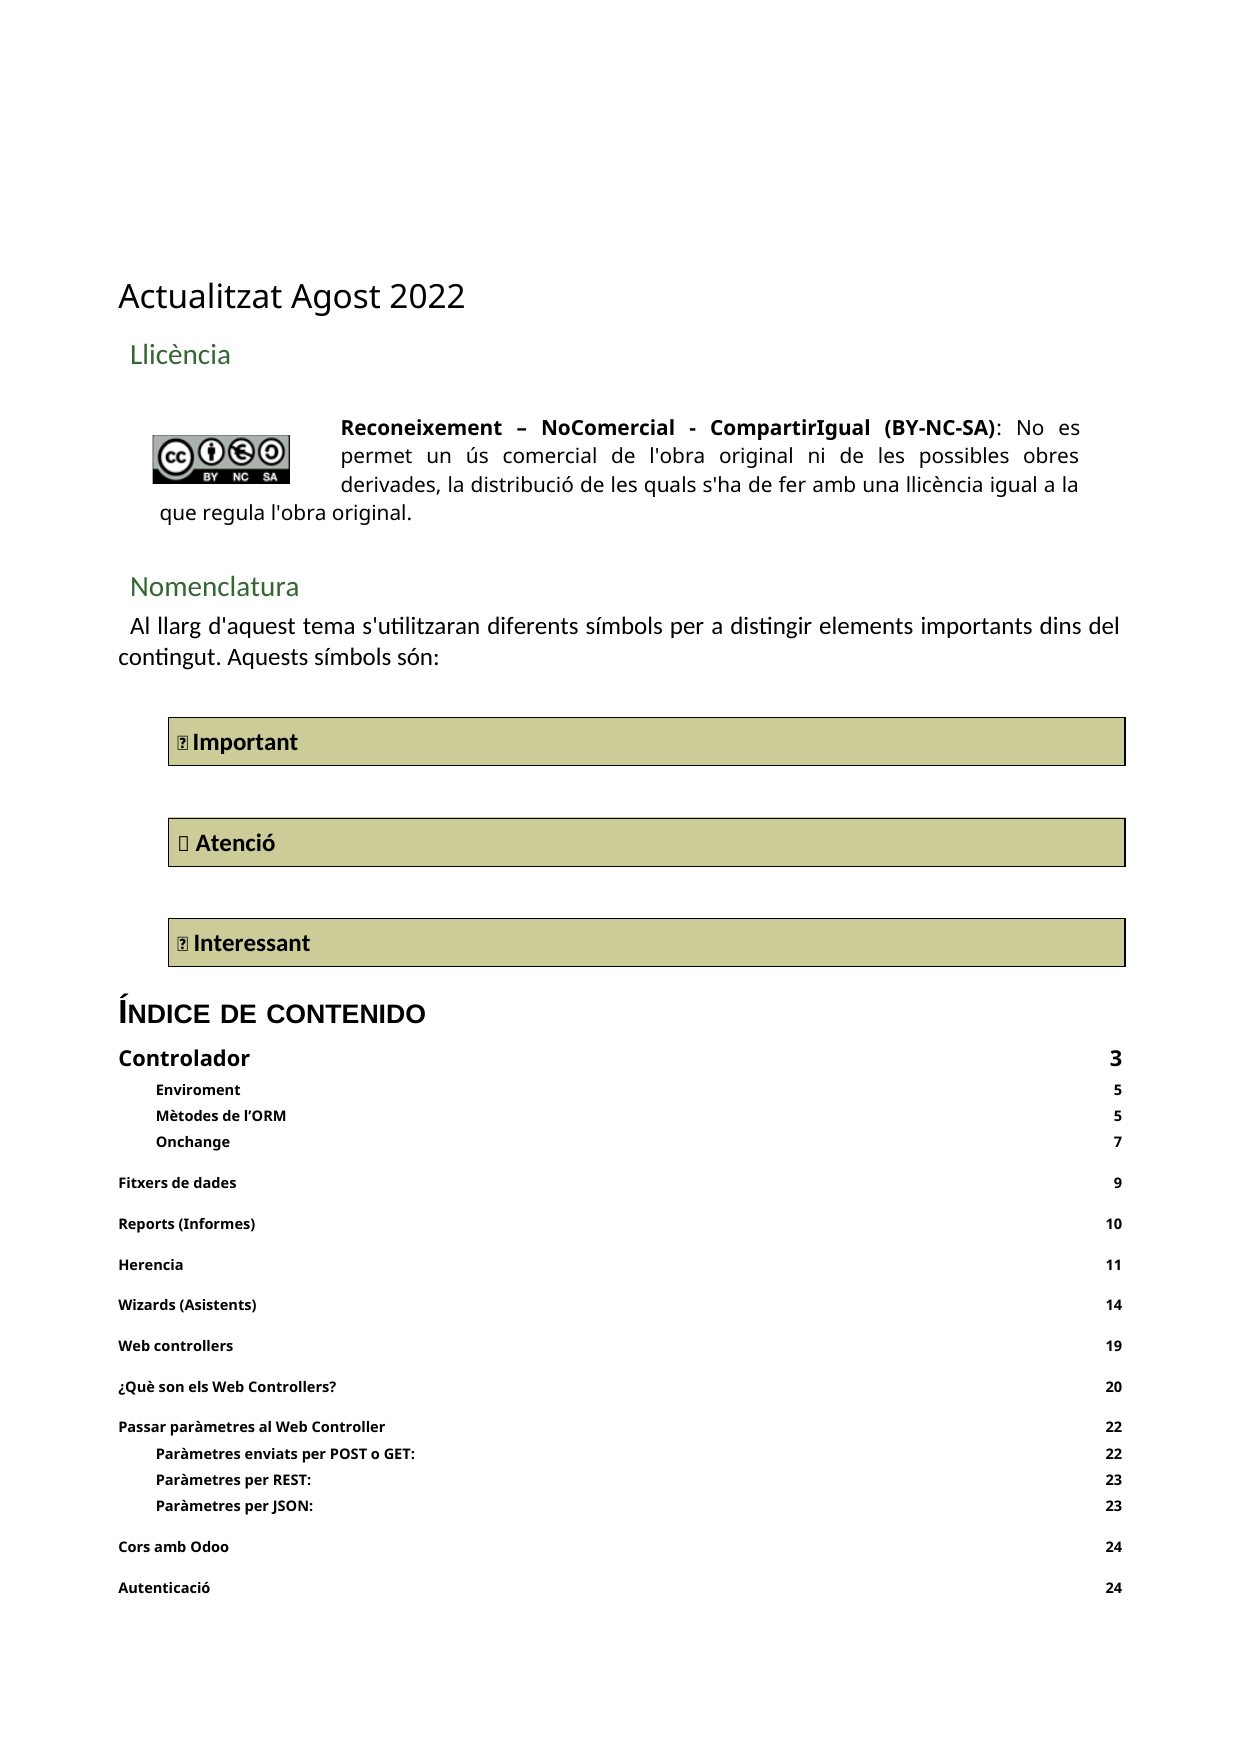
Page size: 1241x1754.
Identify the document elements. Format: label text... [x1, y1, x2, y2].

text Controlador 3 [118, 1043, 1122, 1073]
text Fitxers de dades 9 [118, 1173, 1122, 1193]
text Paràmetres per JSON: 23 [156, 1496, 1122, 1516]
text Paràmetres enviats per POST o GET: 22 [156, 1443, 1122, 1463]
text Herencia 11 [118, 1254, 1122, 1274]
picture [152, 435, 290, 484]
text Onchange 7 [156, 1132, 1122, 1152]
text Nomenclatura [118, 568, 1122, 604]
text 📖 Important [169, 718, 1124, 765]
text ¿Què son els Web Controllers? 20 [118, 1376, 1122, 1396]
text Autenticació 24 [118, 1578, 1122, 1598]
text Paràmetres per REST: 23 [156, 1470, 1122, 1490]
text Mètodes de l’ORM 5 [156, 1106, 1122, 1126]
text Reports (Informes) 10 [118, 1213, 1122, 1233]
text 💬 Interessant [169, 919, 1124, 966]
text Enviroment 5 [156, 1079, 1122, 1099]
text Reconeixement – NoComercial - CompartirIgual (BY-NC-SA): No es permet un ús comercial de l'obra original ni de les possibles obres derivades, la distribució de les quals s'ha de fer amb una llicència igual a la que regula l'obra original. [159, 413, 1080, 527]
text Passar paràmetres al Web Controller 22 [118, 1417, 1122, 1437]
text Actualitzat Agost 2022 [118, 273, 1122, 319]
text ❕ Atenció [169, 819, 1124, 866]
text Llicència [118, 336, 1122, 372]
text Web controllers 19 [118, 1336, 1122, 1356]
text Al llarg d'aquest tema s'utilitzaran diferents símbols per a distingir elements importants dins del contingut. Aquests símbols són: [118, 610, 1122, 671]
text Cors amb Odoo 24 [118, 1537, 1122, 1557]
text Índice de contenido [118, 992, 1122, 1031]
text Wizards (Asistents) 14 [118, 1295, 1122, 1315]
